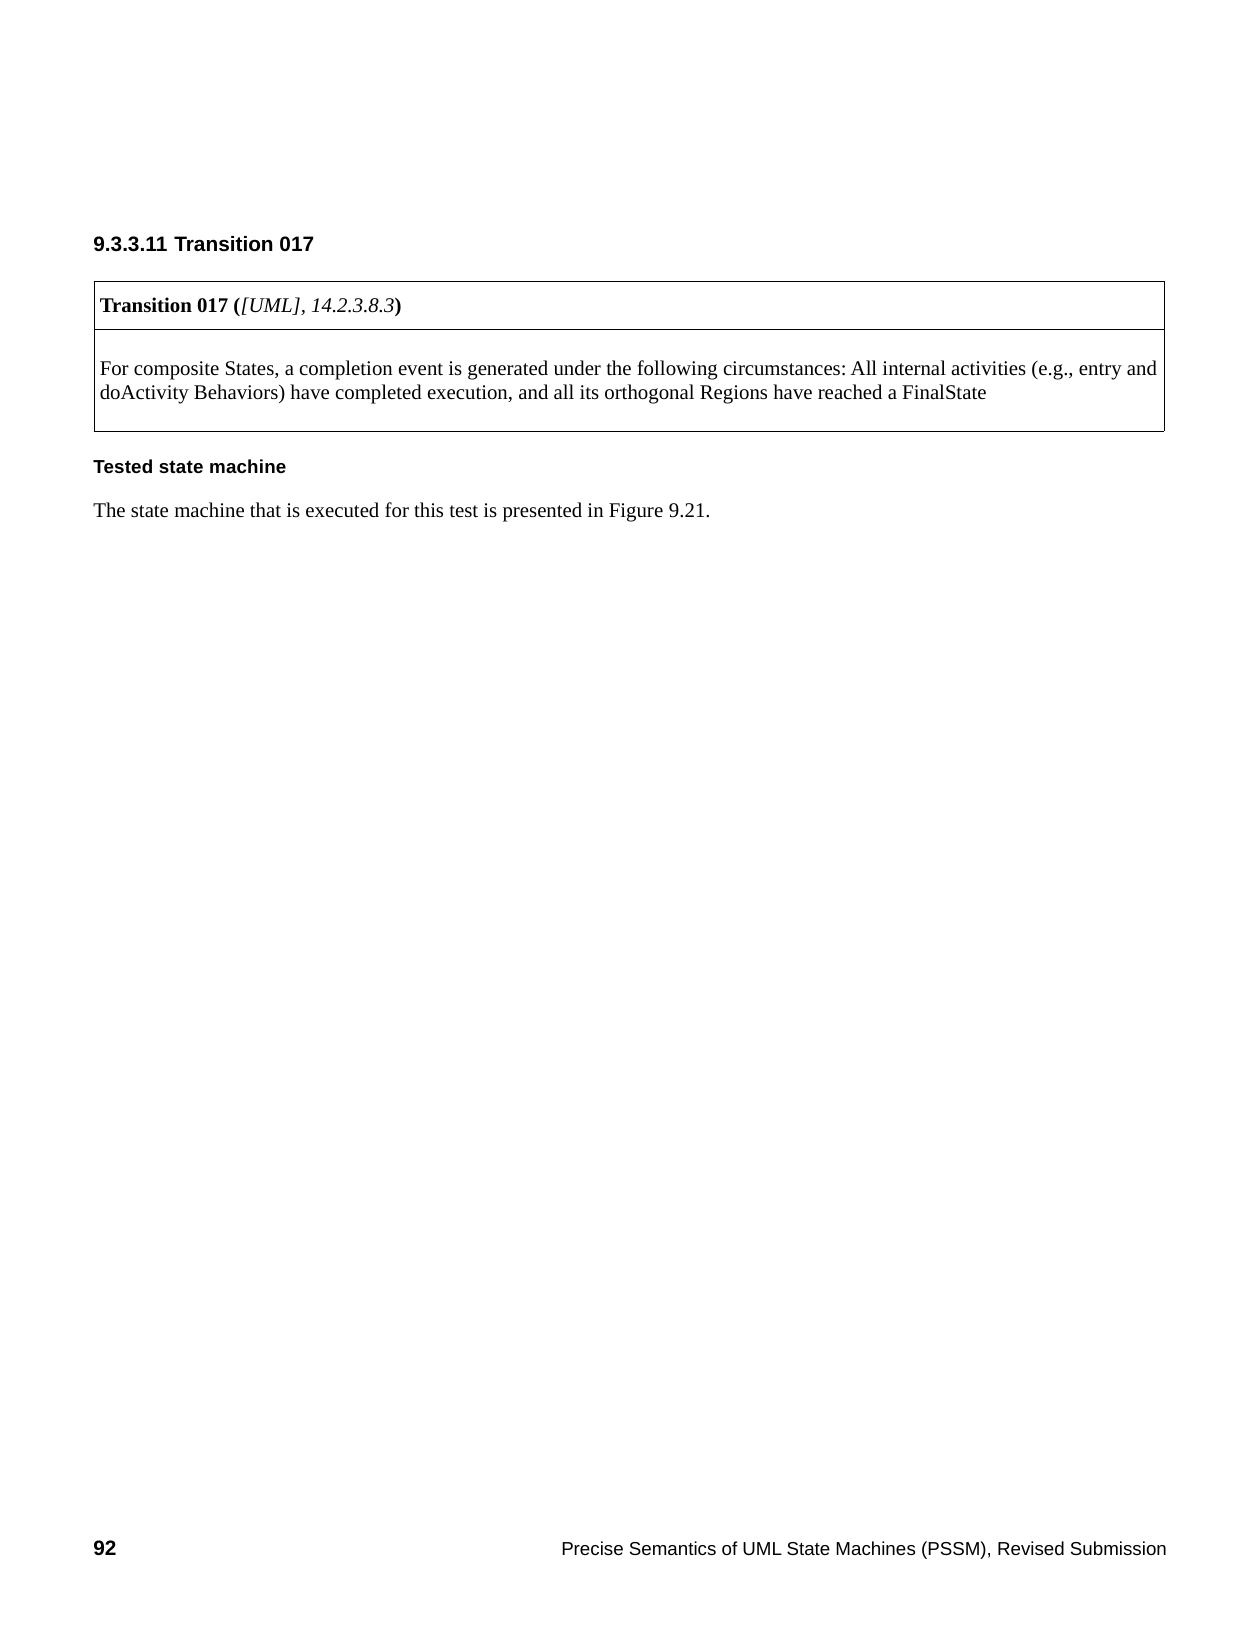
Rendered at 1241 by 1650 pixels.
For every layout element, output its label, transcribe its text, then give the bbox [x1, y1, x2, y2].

subtitle Tested state machine [93, 456, 1164, 477]
table_cell [95, 330, 1164, 431]
subtitle Transition 017 [93, 231, 1164, 256]
text The state machine that is executed for this test is presented in Figure 9.21. [93, 498, 1164, 522]
table_header [95, 282, 1164, 329]
